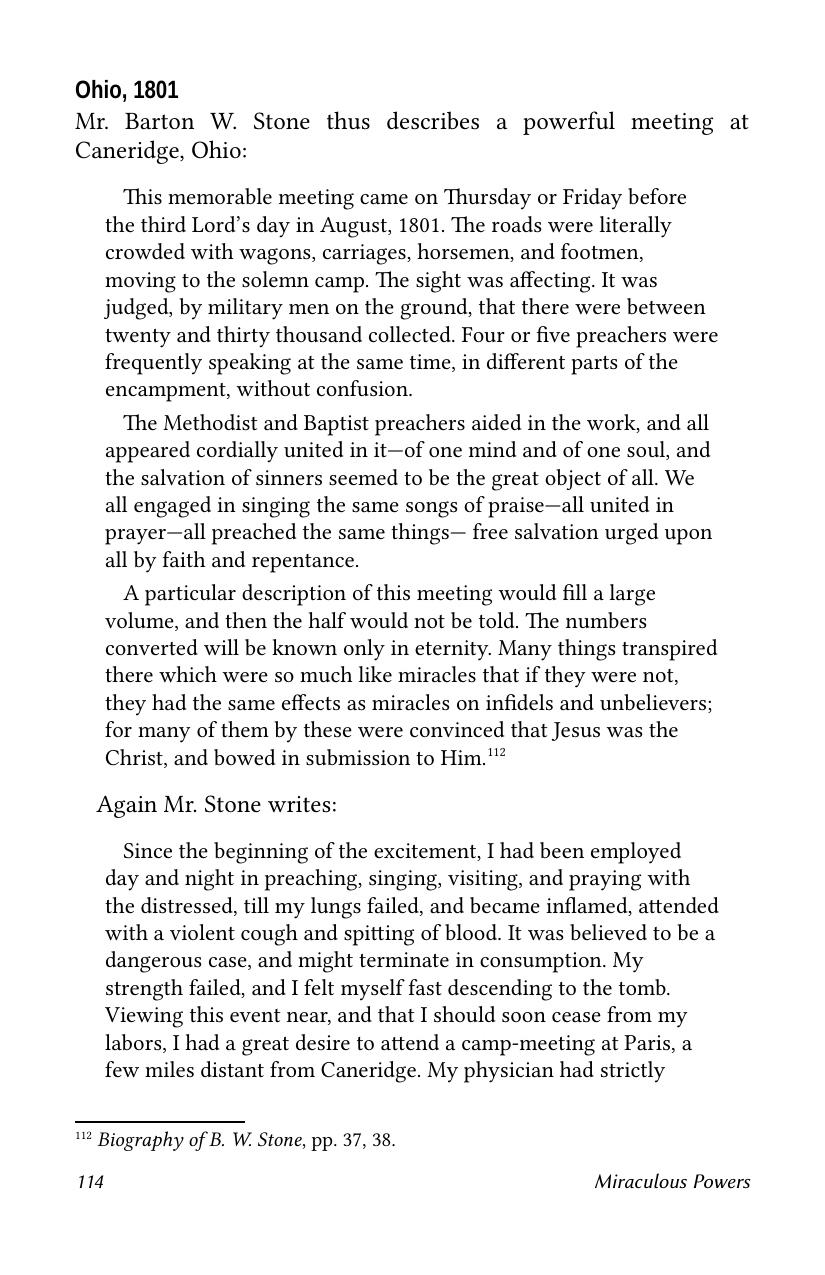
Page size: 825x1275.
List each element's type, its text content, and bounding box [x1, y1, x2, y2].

text Mr. Barton W. Stone thus describes a powerful meeting at Caneridge, Ohio: [75, 107, 750, 165]
text Since the beginning of the excitement, I had been employed day and night in preaching, singing, visiting, and praying with the distressed, till my lungs failed, and became inflamed, attended with a violent cough and spitting of blood. It was believed to be a dangerous case, and might terminate in consumption. My strength failed, and I felt myself fast descending to the tomb. Viewing this event near, and that I should soon cease from my labors, I had a great desire to attend a camp-meeting at Paris, a few miles distant from Caneridge. My physician had strictly [105, 838, 720, 1083]
subtitle Ohio, 1801 [75, 75, 750, 104]
text A particular description of this meeting would fill a large volume, and then the half would not be told. The numbers converted will be known only in eternity. Many things transpired there which were so much like miracles that if they were not, they had the same effects as miracles on infidels and unbelievers; for many of them by these were convinced that Jesus was the Christ, and bowed in submission to Him. [105, 580, 720, 771]
text Again Mr. Stone writes: [75, 790, 750, 818]
text Biography of B. W. Stone, pp. 37, 38. [75, 1128, 750, 1152]
text This memorable meeting came on Thursday or Friday before the third Lord’s day in August, 1801. The roads were literally crowded with wagons, carriages, horsemen, and footmen, moving to the solemn camp. The sight was affecting. It was judged, by military men on the ground, that there were between twenty and thirty thousand collected. Four or five preachers were frequently speaking at the same time, in different parts of the encampment, without confusion. [105, 184, 720, 402]
text The Methodist and Baptist preachers aided in the work, and all appeared cordially united in it—of one mind and of one soul, and the salvation of sinners seemed to be the great object of all. We all engaged in singing the same songs of praise—all united in prayer—all preached the same things— free salvation urged upon all by faith and repentance. [105, 410, 720, 573]
